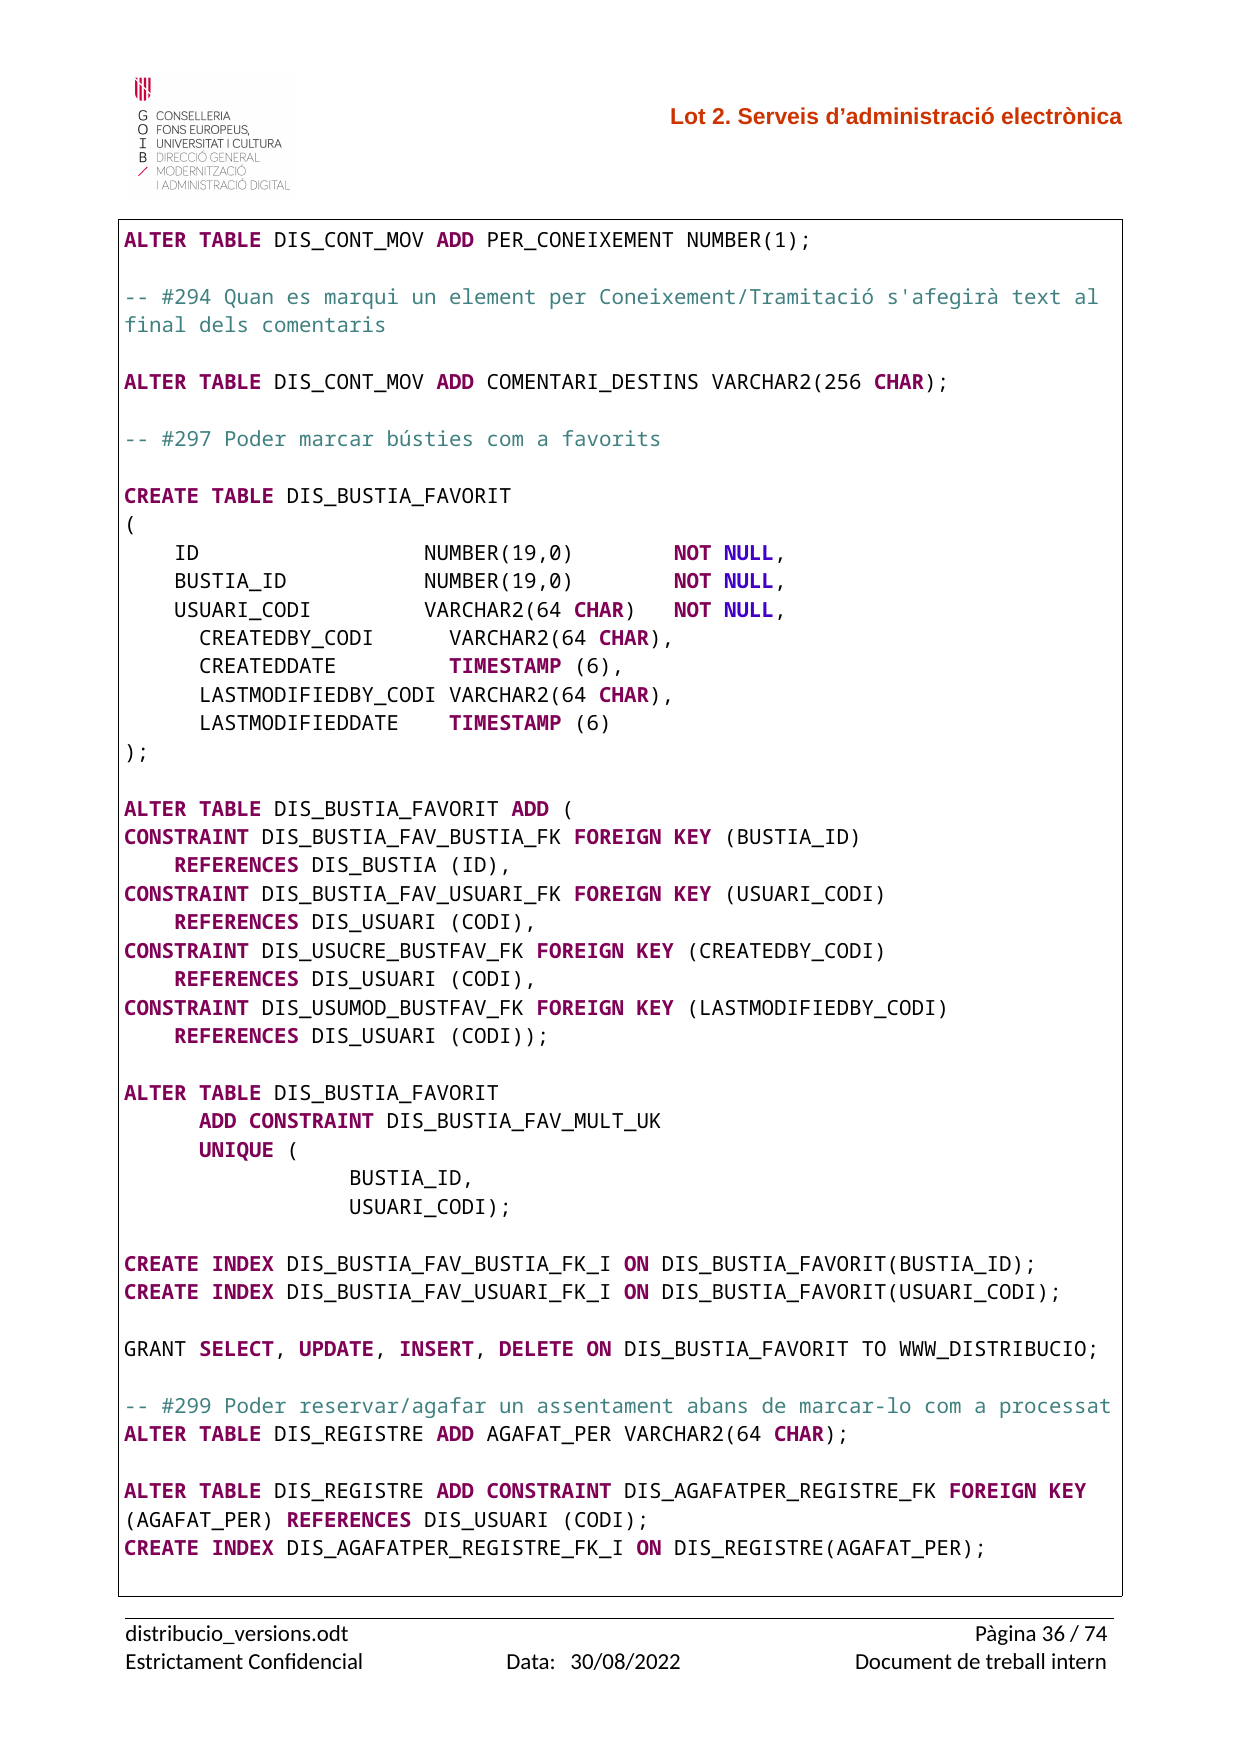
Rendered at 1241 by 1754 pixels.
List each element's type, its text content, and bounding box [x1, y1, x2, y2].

picture [126, 70, 299, 197]
table_header ALTER TABLE DIS_CONT_MOV ADD PER_CONEIXEMENT NUMBER(1); -- #294 Quan es marqui un element per Coneixement/Tramitació s'afegirà text al final dels comentaris ALTER TABLE DIS_CONT_MOV ADD COMENTARI_DESTINS VARCHAR2(256 CHAR); -- #297 Poder marcar bústies com a favorits CREATE TABLE DIS_BUSTIA_FAVORIT ( ID NUMBER(19,0) NOT NULL, BUSTIA_ID NUMBER(19,0) NOT NULL, USUARI_CODI VARCHAR2(64 CHAR) NOT NULL, CREATEDBY_CODI VARCHAR2(64 CHAR), CREATEDDATE TIMESTAMP (6), LASTMODIFIEDBY_CODI VARCHAR2(64 CHAR), LASTMODIFIEDDATE TIMESTAMP (6) ); ALTER TABLE DIS_BUSTIA_FAVORIT ADD ( CONSTRAINT DIS_BUSTIA_FAV_BUSTIA_FK FOREIGN KEY (BUSTIA_ID) REFERENCES DIS_BUSTIA (ID), CONSTRAINT DIS_BUSTIA_FAV_USUARI_FK FOREIGN KEY (USUARI_CODI) REFERENCES DIS_USUARI (CODI), CONSTRAINT DIS_USUCRE_BUSTFAV_FK FOREIGN KEY (CREATEDBY_CODI) REFERENCES DIS_USUARI (CODI), CONSTRAINT DIS_USUMOD_BUSTFAV_FK FOREIGN KEY (LASTMODIFIEDBY_CODI) REFERENCES DIS_USUARI (CODI)); ALTER TABLE DIS_BUSTIA_FAVORIT ADD CONSTRAINT DIS_BUSTIA_FAV_MULT_UK UNIQUE ( BUSTIA_ID, USUARI_CODI); CREATE INDEX DIS_BUSTIA_FAV_BUSTIA_FK_I ON DIS_BUSTIA_FAVORIT(BUSTIA_ID); CREATE INDEX DIS_BUSTIA_FAV_USUARI_FK_I ON DIS_BUSTIA_FAVORIT(USUARI_CODI); GRANT SELECT, UPDATE, INSERT, DELETE ON DIS_BUSTIA_FAVORIT TO WWW_DISTRIBUCIO; -- #299 Poder reservar/agafar un assentament abans de marcar-lo com a processat ALTER TABLE DIS_REGISTRE ADD AGAFAT_PER VARCHAR2(64 CHAR); ALTER TABLE DIS_REGISTRE ADD CONSTRAINT DIS_AGAFATPER_REGISTRE_FK FOREIGN KEY (AGAFAT_PER) REFERENCES DIS_USUARI (CODI); CREATE INDEX DIS_AGAFATPER_REGISTRE_FK_I ON DIS_REGISTRE(AGAFAT_PER); [119, 220, 1122, 1596]
